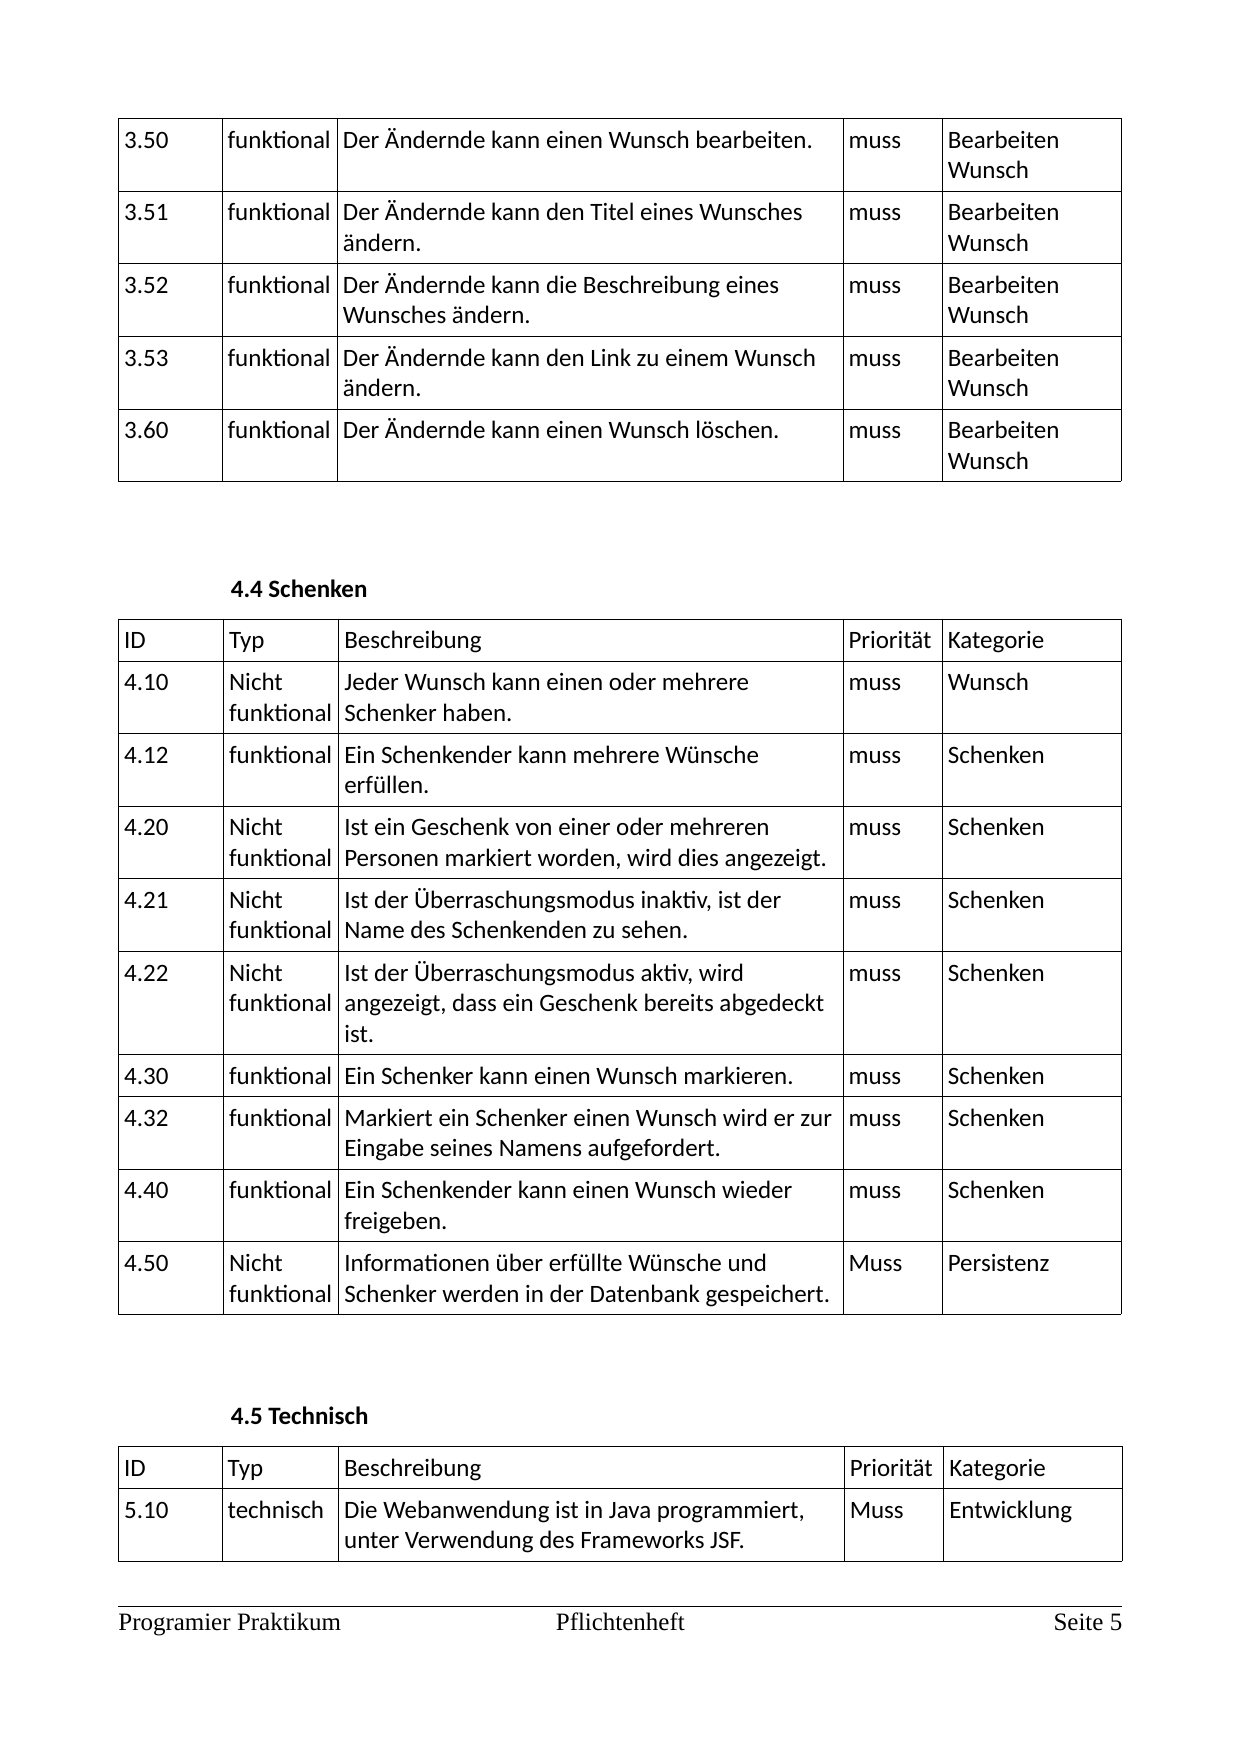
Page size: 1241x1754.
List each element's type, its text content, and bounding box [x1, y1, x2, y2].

table_cell funktional [223, 337, 337, 408]
table_cell Bearbeiten Wunsch [943, 337, 1121, 408]
table_cell 4.21 [119, 879, 223, 951]
table_cell 3.52 [119, 264, 222, 336]
table_cell 4.50 [119, 1242, 223, 1314]
table_cell muss [844, 337, 942, 408]
table_cell Schenken [943, 879, 1121, 951]
table_cell Schenken [943, 807, 1121, 878]
table_cell funktional [224, 1055, 338, 1096]
table_cell Schenken [943, 1055, 1121, 1096]
table_cell muss [844, 807, 942, 878]
table_cell Nicht funktional [224, 807, 338, 878]
table_cell muss [844, 662, 942, 733]
table_cell Nicht funktional [224, 879, 338, 951]
table_header Typ [224, 620, 338, 661]
table_cell muss [844, 1170, 942, 1241]
table_cell 4.30 [119, 1055, 223, 1096]
table_cell Nicht funktional [224, 1242, 338, 1314]
table_cell muss [844, 734, 942, 806]
table_cell Der Ändernde kann den Link zu einem Wunsch ändern. [338, 337, 843, 408]
table_cell Ein Schenkender kann einen Wunsch wieder freigeben. [339, 1170, 843, 1241]
table_cell 3.50 [119, 119, 222, 191]
table_header Priorität [845, 1447, 943, 1488]
list 4.4 Schenken [231, 573, 1122, 603]
table_cell Ist ein Geschenk von einer oder mehreren Personen markiert worden, wird dies angezeigt. [339, 807, 843, 878]
table_cell Nicht funktional [224, 662, 338, 733]
table_cell muss [844, 410, 942, 481]
table_cell Schenken [943, 1170, 1121, 1241]
table_cell Die Webanwendung ist in Java programmiert, unter Verwendung des Frameworks JSF. [339, 1489, 844, 1561]
table_cell Bearbeiten Wunsch [943, 264, 1121, 336]
table_cell Schenken [943, 734, 1121, 806]
table_cell Schenken [943, 952, 1121, 1054]
table_cell 4.32 [119, 1097, 223, 1169]
table_cell 3.51 [119, 192, 222, 263]
table_cell Wunsch [943, 662, 1121, 733]
table_cell funktional [223, 264, 337, 336]
table_cell Ist der Überraschungsmodus inaktiv, ist der Name des Schenkenden zu sehen. [339, 879, 843, 951]
table_cell funktional [224, 1170, 338, 1241]
table_cell 5.10 [119, 1489, 222, 1561]
table_cell Bearbeiten Wunsch [943, 119, 1121, 191]
table_cell muss [844, 952, 942, 1054]
table_cell technisch [223, 1489, 338, 1561]
table_cell Jeder Wunsch kann einen oder mehrere Schenker haben. [339, 662, 843, 733]
table_cell Bearbeiten Wunsch [943, 192, 1121, 263]
table_cell 4.20 [119, 807, 223, 878]
table_header Priorität [844, 620, 942, 661]
table_cell Der Ändernde kann einen Wunsch bearbeiten. [338, 119, 843, 191]
table_cell funktional [224, 734, 338, 806]
table_cell muss [844, 1097, 942, 1169]
table_cell 3.53 [119, 337, 222, 408]
table_header Kategorie [944, 1447, 1122, 1488]
table_cell Der Ändernde kann die Beschreibung eines Wunsches ändern. [338, 264, 843, 336]
list 4.5 Technisch [231, 1400, 1122, 1431]
table_header Kategorie [943, 620, 1121, 661]
table_cell 4.40 [119, 1170, 223, 1241]
table_cell 3.60 [119, 410, 222, 481]
table_cell Entwicklung [944, 1489, 1122, 1561]
table_cell muss [844, 192, 942, 263]
table_cell Der Ändernde kann einen Wunsch löschen. [338, 410, 843, 481]
table_cell Bearbeiten Wunsch [943, 410, 1121, 481]
table_cell Der Ändernde kann den Titel eines Wunsches ändern. [338, 192, 843, 263]
table_cell funktional [224, 1097, 338, 1169]
table_cell muss [844, 1055, 942, 1096]
table_header ID [119, 1447, 222, 1488]
table_header ID [119, 620, 223, 661]
table_cell muss [844, 879, 942, 951]
table_cell Informationen über erfüllte Wünsche und Schenker werden in der Datenbank gespeichert. [339, 1242, 843, 1314]
table_cell funktional [223, 119, 337, 191]
table_header Typ [223, 1447, 338, 1488]
table_cell Muss [845, 1489, 943, 1561]
table_cell Ein Schenker kann einen Wunsch markieren. [339, 1055, 843, 1096]
table_cell Muss [844, 1242, 942, 1314]
table_header Beschreibung [339, 1447, 844, 1488]
table_header Beschreibung [339, 620, 843, 661]
table_cell Ein Schenkender kann mehrere Wünsche erfüllen. [339, 734, 843, 806]
table_cell Markiert ein Schenker einen Wunsch wird er zur Eingabe seines Namens aufgefordert. [339, 1097, 843, 1169]
table_cell Persistenz [943, 1242, 1121, 1314]
table_cell funktional [223, 192, 337, 263]
table_cell muss [844, 264, 942, 336]
table_cell 4.10 [119, 662, 223, 733]
table_cell Nicht funktional [224, 952, 338, 1054]
table_cell funktional [223, 410, 337, 481]
table_cell Schenken [943, 1097, 1121, 1169]
table_cell 4.22 [119, 952, 223, 1054]
table_cell 4.12 [119, 734, 223, 806]
table_cell Ist der Überraschungsmodus aktiv, wird angezeigt, dass ein Geschenk bereits abgedeckt ist. [339, 952, 843, 1054]
table_cell muss [844, 119, 942, 191]
